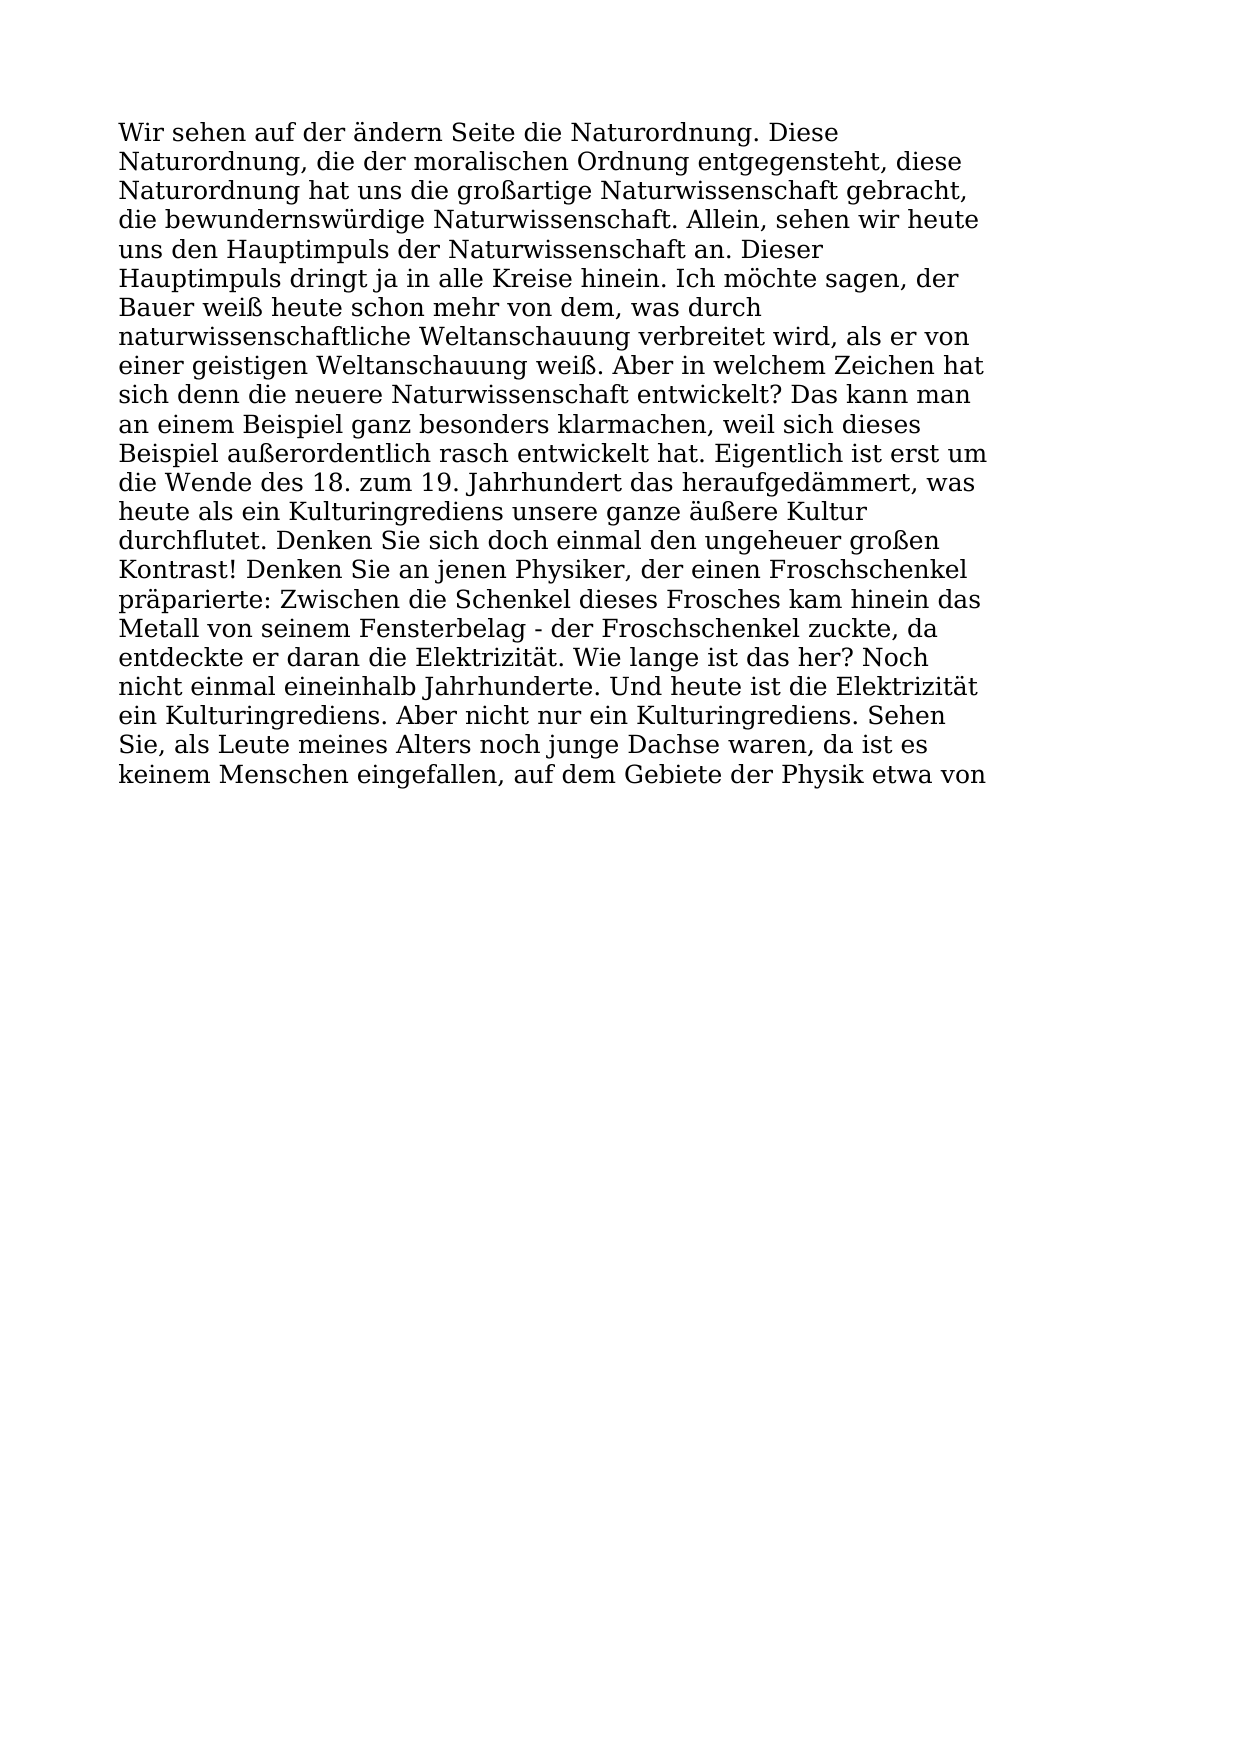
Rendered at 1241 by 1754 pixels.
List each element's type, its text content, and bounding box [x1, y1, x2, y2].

text die bewundernswürdige Naturwissenschaft. Allein, sehen wir heute [118, 206, 1122, 235]
text nicht einmal eineinhalb Jahrhunderte. Und heute ist die Elektrizität [118, 672, 1122, 701]
text uns den Hauptimpuls der Naturwissenschaft an. Dieser [118, 235, 1122, 264]
text Beispiel außerordentlich rasch entwickelt hat. Eigentlich ist erst um [118, 439, 1122, 468]
text Bauer weiß heute schon mehr von dem, was durch [118, 293, 1122, 322]
text Metall von seinem Fensterbelag - der Froschschenkel zuckte, da [118, 614, 1122, 643]
text Naturordnung, die der moralischen Ordnung entgegensteht, diese [118, 147, 1122, 176]
text Naturordnung hat uns die großartige Naturwissenschaft gebracht, [118, 176, 1122, 206]
text Wir sehen auf der ändern Seite die Naturordnung. Diese [118, 118, 1122, 147]
text an einem Beispiel ganz besonders klarmachen, weil sich dieses [118, 410, 1122, 439]
text Sie, als Leute meines Alters noch junge Dachse waren, da ist es [118, 731, 1122, 760]
text ein Kulturingrediens. Aber nicht nur ein Kulturingrediens. Sehen [118, 701, 1122, 731]
text einer geistigen Weltanschauung weiß. Aber in welchem Zeichen hat [118, 351, 1122, 381]
text entdeckte er daran die Elektrizität. Wie lange ist das her? Noch [118, 643, 1122, 672]
text Hauptimpuls dringt ja in alle Kreise hinein. Ich möchte sagen, der [118, 264, 1122, 293]
text naturwissenschaftliche Weltanschauung verbreitet wird, als er von [118, 322, 1122, 351]
text die Wende des 18. zum 19. Jahrhundert das heraufgedämmert, was [118, 468, 1122, 497]
text präparierte: Zwischen die Schenkel dieses Frosches kam hinein das [118, 585, 1122, 614]
text heute als ein Kulturingrediens unsere ganze äußere Kultur [118, 497, 1122, 526]
text Kontrast! Denken Sie an jenen Physiker, der einen Froschschenkel [118, 556, 1122, 585]
text sich denn die neuere Naturwissenschaft entwickelt? Das kann man [118, 381, 1122, 410]
text durchflutet. Denken Sie sich doch einmal den ungeheuer großen [118, 526, 1122, 556]
text keinem Menschen eingefallen, auf dem Gebiete der Physik etwa von [118, 760, 1122, 789]
